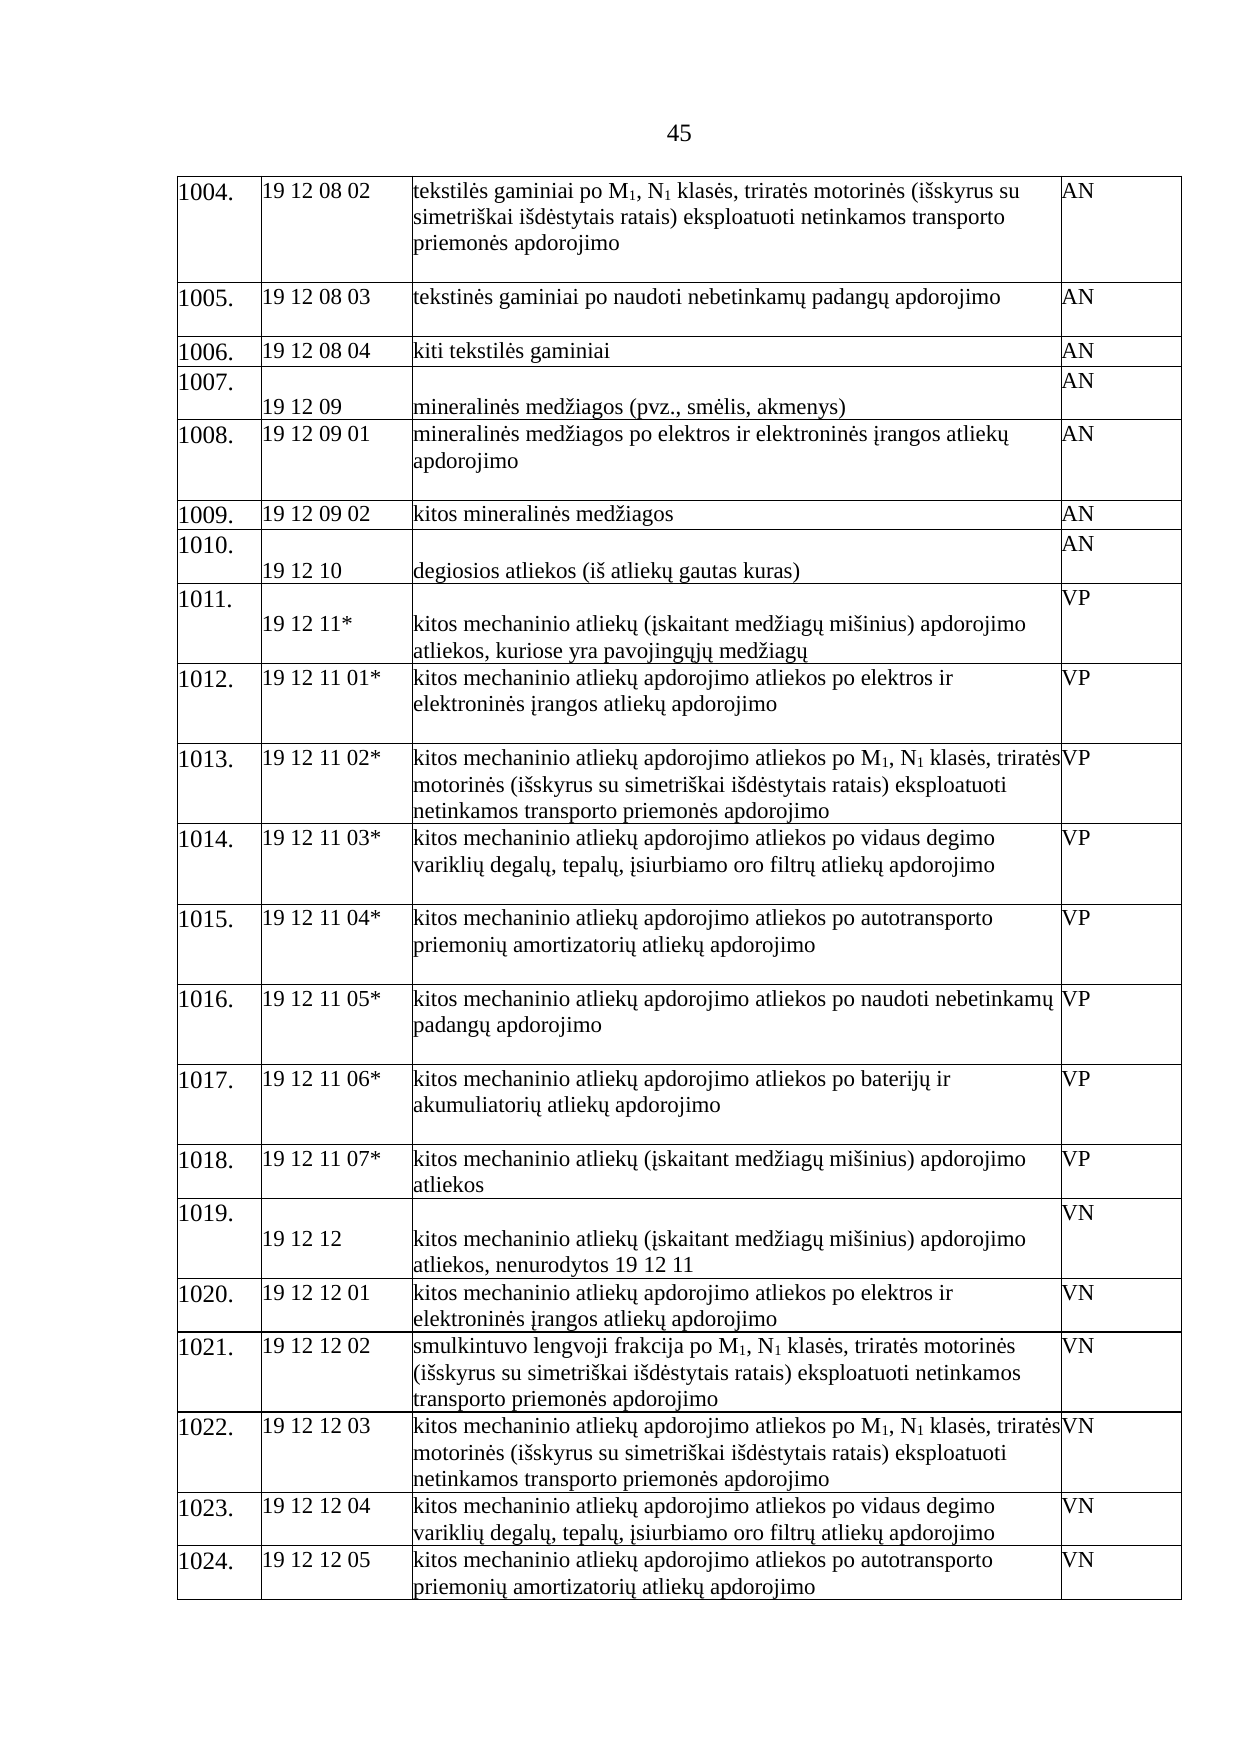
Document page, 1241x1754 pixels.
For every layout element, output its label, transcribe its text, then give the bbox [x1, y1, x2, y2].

table_cell AN [1062, 177, 1181, 282]
table_cell VN [1062, 1546, 1181, 1599]
table_cell 19 12 11 07* [262, 1145, 412, 1197]
table_cell AN [1062, 501, 1181, 529]
table_cell 1006. [178, 337, 261, 366]
table_cell kitos mechaninio atliekų apdorojimo atliekos po elektros ir elektroninės įrangos atliekų apdorojimo [413, 1279, 1061, 1331]
table_cell kitos mineralinės medžiagos [413, 501, 1061, 529]
table_cell 19 12 12 01 [262, 1279, 412, 1331]
table_cell AN [1062, 337, 1181, 366]
table_cell kitos mechaninio atliekų apdorojimo atliekos po baterijų ir akumuliatorių atliekų apdorojimo [413, 1065, 1061, 1144]
table_cell mineralinės medžiagos (pvz., smėlis, akmenys) [413, 367, 1061, 419]
table_cell kitos mechaninio atliekų apdorojimo atliekos po M1, N1 klasės, triratės motorinės (išskyrus su simetriškai išdėstytais ratais) eksploatuoti netinkamos transporto priemonės apdorojimo [413, 1413, 1061, 1492]
table_cell VP [1062, 1065, 1181, 1144]
table_cell 1016. [178, 985, 261, 1064]
table_cell 19 12 11 01* [262, 664, 412, 743]
table_cell 19 12 12 03 [262, 1413, 412, 1492]
table_cell VP [1062, 985, 1181, 1064]
table_cell 1024. [178, 1546, 261, 1599]
table_cell kitos mechaninio atliekų apdorojimo atliekos po naudoti nebetinkamų padangų apdorojimo [413, 985, 1061, 1064]
table_cell 1012. [178, 664, 261, 743]
table_cell AN [1062, 283, 1181, 336]
table_cell kitos mechaninio atliekų apdorojimo atliekos po vidaus degimo variklių degalų, tepalų, įsiurbiamo oro filtrų atliekų apdorojimo [413, 1493, 1061, 1545]
table_cell 1004. [178, 177, 261, 282]
table_cell 1010. [178, 530, 261, 583]
table_cell kitos mechaninio atliekų apdorojimo atliekos po M1, N1 klasės, triratės motorinės (išskyrus su simetriškai išdėstytais ratais) eksploatuoti netinkamos transporto priemonės apdorojimo [413, 744, 1061, 823]
table_cell 1005. [178, 283, 261, 336]
table_cell VP [1062, 744, 1181, 823]
table_cell degiosios atliekos (iš atliekų gautas kuras) [413, 530, 1061, 583]
table_cell 1017. [178, 1065, 261, 1144]
table_cell 19 12 12 05 [262, 1546, 412, 1599]
table_cell tekstilės gaminiai po M1, N1 klasės, triratės motorinės (išskyrus su simetriškai išdėstytais ratais) eksploatuoti netinkamos transporto priemonės apdorojimo [413, 177, 1061, 282]
table_cell 19 12 10 [262, 530, 412, 583]
table_cell AN [1062, 367, 1181, 419]
table_cell 19 12 09 01 [262, 420, 412, 499]
table_cell kitos mechaninio atliekų (įskaitant medžiagų mišinius) apdorojimo atliekos, kuriose yra pavojingųjų medžiagų [413, 584, 1061, 663]
table_cell kitos mechaninio atliekų apdorojimo atliekos po vidaus degimo variklių degalų, tepalų, įsiurbiamo oro filtrų atliekų apdorojimo [413, 824, 1061, 903]
table_cell 19 12 12 02 [262, 1333, 412, 1411]
table_cell smulkintuvo lengvoji frakcija po M1, N1 klasės, triratės motorinės (išskyrus su simetriškai išdėstytais ratais) eksploatuoti netinkamos transporto priemonės apdorojimo [413, 1333, 1061, 1411]
table_cell mineralinės medžiagos po elektros ir elektroninės įrangos atliekų apdorojimo [413, 420, 1061, 499]
table_cell 1008. [178, 420, 261, 499]
table_cell AN [1062, 530, 1181, 583]
table_cell VN [1062, 1279, 1181, 1331]
table_cell 1011. [178, 584, 261, 663]
table_cell 1015. [178, 905, 261, 983]
table_cell VP [1062, 1145, 1181, 1197]
table_cell kitos mechaninio atliekų apdorojimo atliekos po autotransporto priemonių amortizatorių atliekų apdorojimo [413, 905, 1061, 983]
table_cell VN [1062, 1493, 1181, 1545]
table_cell 1020. [178, 1279, 261, 1331]
table_cell 1022. [178, 1413, 261, 1492]
table_cell 19 12 08 03 [262, 283, 412, 336]
table_cell tekstinės gaminiai po naudoti nebetinkamų padangų apdorojimo [413, 283, 1061, 336]
table_cell 1018. [178, 1145, 261, 1197]
table_cell 19 12 11 04* [262, 905, 412, 983]
table_cell 1009. [178, 501, 261, 529]
table_cell 19 12 11* [262, 584, 412, 663]
table_cell 19 12 09 02 [262, 501, 412, 529]
table_cell 1021. [178, 1333, 261, 1411]
table_cell kitos mechaninio atliekų apdorojimo atliekos po elektros ir elektroninės įrangos atliekų apdorojimo [413, 664, 1061, 743]
table_cell 19 12 12 [262, 1199, 412, 1278]
table_cell AN [1062, 420, 1181, 499]
table_cell 19 12 08 04 [262, 337, 412, 366]
table_cell VP [1062, 584, 1181, 663]
table_cell 19 12 11 06* [262, 1065, 412, 1144]
table_cell VP [1062, 664, 1181, 743]
table_cell 1013. [178, 744, 261, 823]
table_cell 19 12 09 [262, 367, 412, 419]
table_cell 1023. [178, 1493, 261, 1545]
table_cell kiti tekstilės gaminiai [413, 337, 1061, 366]
table_cell kitos mechaninio atliekų apdorojimo atliekos po autotransporto priemonių amortizatorių atliekų apdorojimo [413, 1546, 1061, 1599]
table_cell 19 12 08 02 [262, 177, 412, 282]
table_cell kitos mechaninio atliekų (įskaitant medžiagų mišinius) apdorojimo atliekos, nenurodytos 19 12 11 [413, 1199, 1061, 1278]
table_cell VN [1062, 1199, 1181, 1278]
table_cell VP [1062, 905, 1181, 983]
table_cell 19 12 11 02* [262, 744, 412, 823]
table_cell 19 12 12 04 [262, 1493, 412, 1545]
table_cell 1019. [178, 1199, 261, 1278]
table_cell VN [1062, 1413, 1181, 1492]
table_cell 19 12 11 03* [262, 824, 412, 903]
table_cell 19 12 11 05* [262, 985, 412, 1064]
table_cell 1014. [178, 824, 261, 903]
table_cell 1007. [178, 367, 261, 419]
table_cell VP [1062, 824, 1181, 903]
table_cell VN [1062, 1333, 1181, 1411]
table_cell kitos mechaninio atliekų (įskaitant medžiagų mišinius) apdorojimo atliekos [413, 1145, 1061, 1197]
